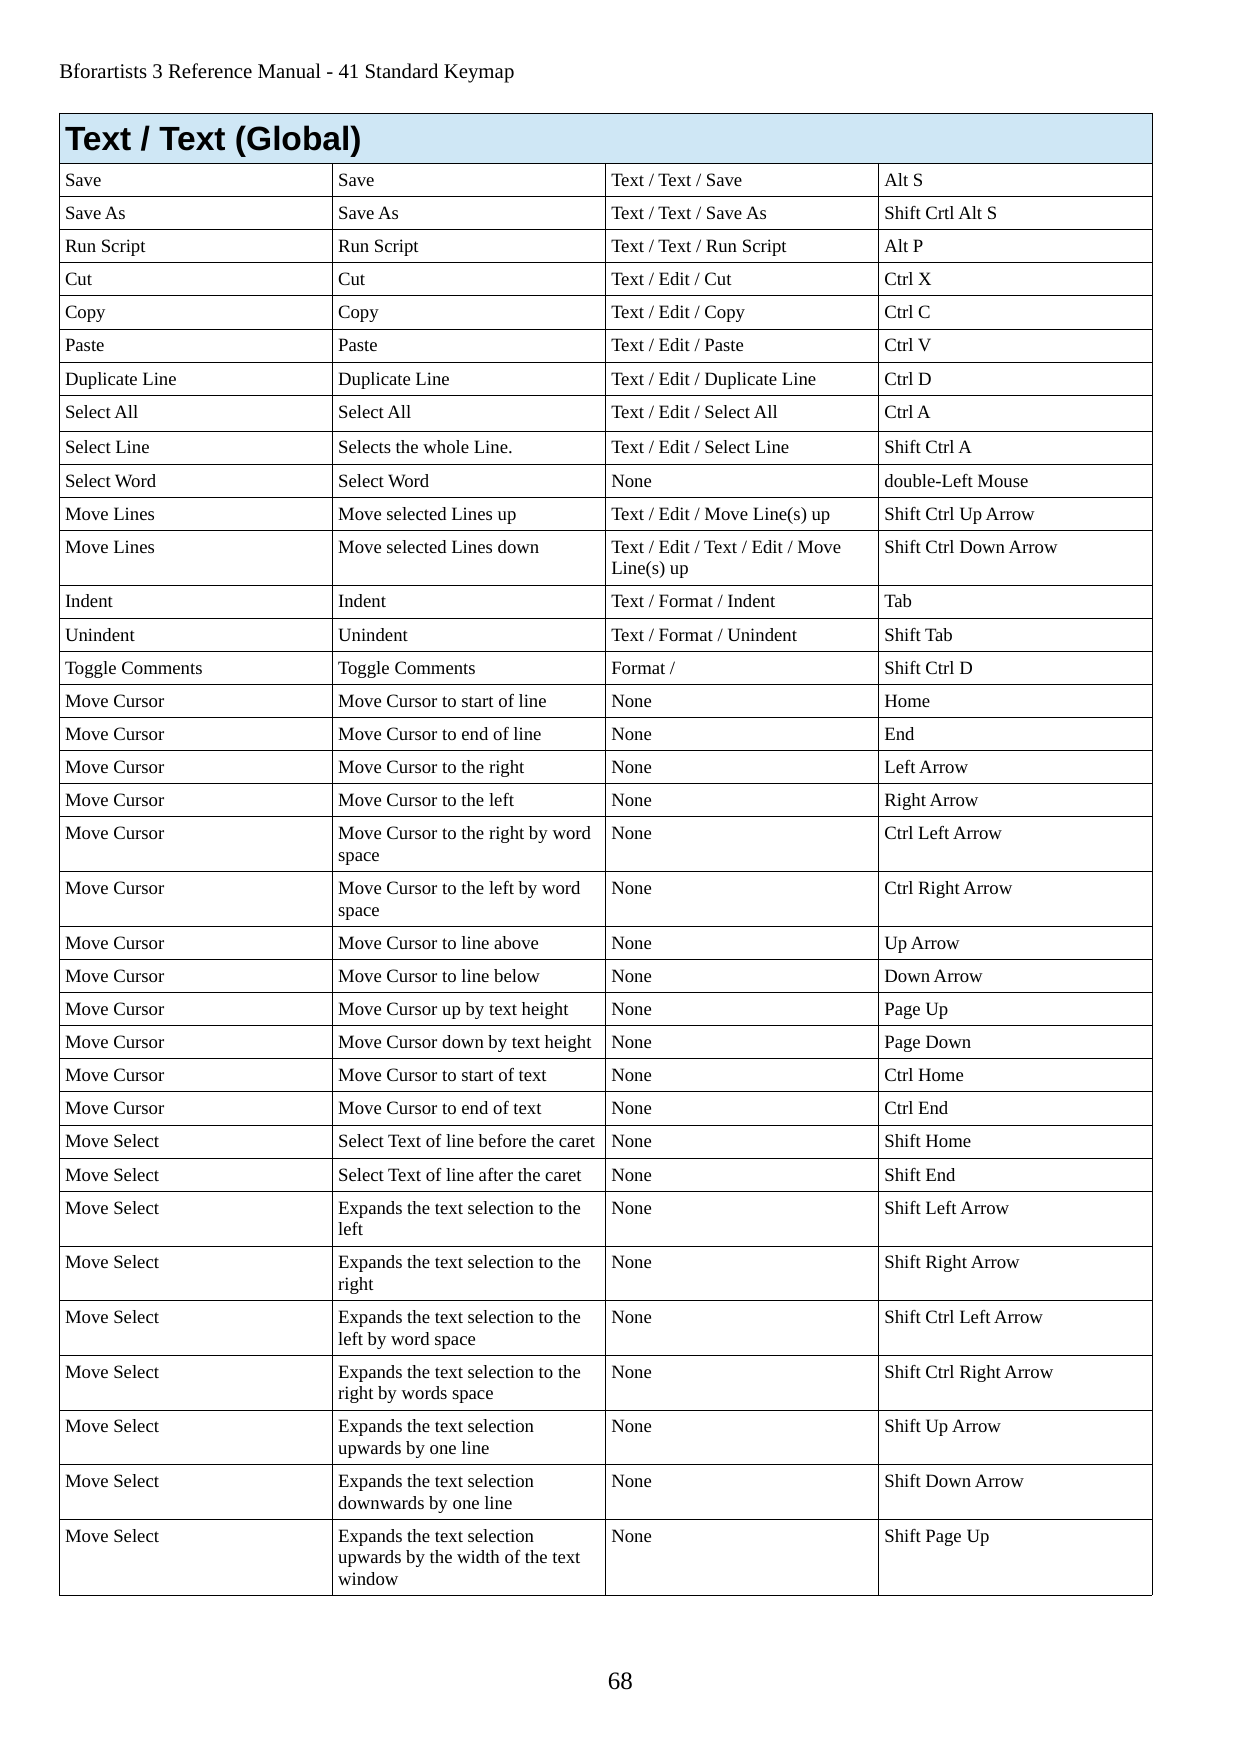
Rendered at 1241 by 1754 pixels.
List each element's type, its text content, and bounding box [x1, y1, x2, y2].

table_cell Text / Format / Indent [606, 586, 878, 618]
table_cell Move Select [60, 1465, 332, 1519]
table_cell Shift Down Arrow [879, 1465, 1152, 1519]
table_cell None [606, 685, 878, 717]
table_cell None [606, 718, 878, 750]
table_cell Unindent [60, 619, 332, 651]
table_cell Ctrl D [879, 363, 1152, 395]
table_cell None [606, 1126, 878, 1158]
table_cell Text / Edit / Copy [606, 296, 878, 328]
table_cell Text / Edit / Move Line(s) up [606, 498, 878, 530]
table_cell Shift Ctrl D [879, 652, 1152, 684]
table_cell Select Text of line before the caret [333, 1126, 605, 1158]
table_cell Expands the text selection to the right by words space [333, 1356, 605, 1409]
table_cell Up Arrow [879, 927, 1152, 959]
table_cell Text / Format / Unindent [606, 619, 878, 651]
table_cell Alt S [879, 164, 1152, 196]
table_cell Save As [333, 197, 605, 229]
table_cell Move Cursor [60, 993, 332, 1025]
table_cell Text / Edit / Select Line [606, 432, 878, 464]
table_cell Shift Ctrl Up Arrow [879, 498, 1152, 530]
table_cell Cut [333, 263, 605, 295]
table_cell Move selected Lines up [333, 498, 605, 530]
table_cell Indent [60, 586, 332, 618]
table_cell Ctrl End [879, 1092, 1152, 1124]
table_cell Shift Left Arrow [879, 1192, 1152, 1246]
table_cell Move Cursor [60, 1092, 332, 1124]
table_cell Text / Edit / Duplicate Line [606, 363, 878, 395]
table_cell Indent [333, 586, 605, 618]
table_cell Move Cursor [60, 718, 332, 750]
table_cell Duplicate Line [333, 363, 605, 395]
table_cell None [606, 751, 878, 783]
table_cell double-Left Mouse [879, 465, 1152, 497]
table_cell Run Script [333, 230, 605, 262]
table_cell Home [879, 685, 1152, 717]
table_cell None [606, 872, 878, 926]
table_cell Select Line [60, 432, 332, 464]
table_cell Shift Right Arrow [879, 1247, 1152, 1300]
table_cell Expands the text selection to the right [333, 1247, 605, 1300]
table_cell Unindent [333, 619, 605, 651]
table_cell Run Script [60, 230, 332, 262]
table_cell Move Cursor to the right [333, 751, 605, 783]
table_cell Text / Edit / Cut [606, 263, 878, 295]
table_cell Ctrl C [879, 296, 1152, 328]
table_cell Move Cursor to end of text [333, 1092, 605, 1124]
table_cell None [606, 1159, 878, 1191]
table_cell None [606, 960, 878, 992]
table_cell Save As [60, 197, 332, 229]
table_cell None [606, 817, 878, 871]
table_cell Shift Tab [879, 619, 1152, 651]
table_cell Select All [60, 396, 332, 431]
table_cell Ctrl X [879, 263, 1152, 295]
table_cell None [606, 1520, 878, 1595]
table_cell Move Cursor [60, 927, 332, 959]
table_cell Expands the text selection downwards by one line [333, 1465, 605, 1519]
table_cell Select All [333, 396, 605, 431]
table_cell Toggle Comments [333, 652, 605, 684]
table_cell Copy [333, 296, 605, 328]
table_cell Cut [60, 263, 332, 295]
table_cell Ctrl Left Arrow [879, 817, 1152, 871]
table_cell Toggle Comments [60, 652, 332, 684]
table_cell None [606, 784, 878, 816]
table_cell Shift Ctrl Down Arrow [879, 531, 1152, 584]
table_cell None [606, 1411, 878, 1464]
table_cell Move Cursor to start of line [333, 685, 605, 717]
table_cell None [606, 1059, 878, 1091]
table_cell Move Cursor to the left by word space [333, 872, 605, 926]
table_cell Selects the whole Line. [333, 432, 605, 464]
table_cell Right Arrow [879, 784, 1152, 816]
table_cell Alt P [879, 230, 1152, 262]
table_cell Text / Text / Save As [606, 197, 878, 229]
table_cell Left Arrow [879, 751, 1152, 783]
table_cell Move Cursor up by text height [333, 993, 605, 1025]
table_cell None [606, 1092, 878, 1124]
table_cell Move Cursor to start of text [333, 1059, 605, 1091]
table_cell Move Cursor [60, 685, 332, 717]
table_cell Text / Edit / Paste [606, 330, 878, 362]
table_cell Move Select [60, 1159, 332, 1191]
table_cell Move Cursor [60, 1059, 332, 1091]
table_header Text / Text (Global) [60, 114, 1152, 163]
table_cell Paste [60, 330, 332, 362]
table_cell Tab [879, 586, 1152, 618]
table_cell Move Cursor [60, 872, 332, 926]
table_cell Paste [333, 330, 605, 362]
table_cell Select Text of line after the caret [333, 1159, 605, 1191]
table_cell Move Select [60, 1247, 332, 1300]
table_cell Move selected Lines down [333, 531, 605, 584]
table_cell Shift Ctrl Right Arrow [879, 1356, 1152, 1409]
table_cell Move Lines [60, 498, 332, 530]
table_cell None [606, 1026, 878, 1058]
table_cell End [879, 718, 1152, 750]
table_cell Page Up [879, 993, 1152, 1025]
table_cell Expands the text selection upwards by one line [333, 1411, 605, 1464]
table_cell Shift Home [879, 1126, 1152, 1158]
table_cell None [606, 993, 878, 1025]
table_cell Move Select [60, 1126, 332, 1158]
table_cell Format / [606, 652, 878, 684]
table_cell Ctrl A [879, 396, 1152, 431]
table_cell Shift Ctrl Left Arrow [879, 1301, 1152, 1355]
table_cell None [606, 1301, 878, 1355]
table_cell Move Cursor [60, 784, 332, 816]
table_cell Shift End [879, 1159, 1152, 1191]
table_cell Shift Page Up [879, 1520, 1152, 1595]
table_cell Duplicate Line [60, 363, 332, 395]
table_cell Move Cursor to line below [333, 960, 605, 992]
table_cell Shift Ctrl A [879, 432, 1152, 464]
table_cell Move Cursor to the left [333, 784, 605, 816]
table_cell None [606, 1192, 878, 1246]
table_cell Ctrl Home [879, 1059, 1152, 1091]
table_cell Move Cursor [60, 751, 332, 783]
table_cell Move Select [60, 1301, 332, 1355]
table_cell Select Word [60, 465, 332, 497]
table_cell Move Cursor [60, 1026, 332, 1058]
table_cell None [606, 1247, 878, 1300]
table_cell Expands the text selection to the left by word space [333, 1301, 605, 1355]
table_cell Text / Edit / Select All [606, 396, 878, 431]
table_cell None [606, 927, 878, 959]
table_cell Text / Edit / Text / Edit / Move Line(s) up [606, 531, 878, 584]
table_cell Move Cursor [60, 960, 332, 992]
table_cell Text / Text / Save [606, 164, 878, 196]
table_cell Save [333, 164, 605, 196]
table_cell Move Select [60, 1411, 332, 1464]
table_cell Move Select [60, 1520, 332, 1595]
table_cell Move Select [60, 1356, 332, 1409]
table_cell Expands the text selection upwards by the width of the text window [333, 1520, 605, 1595]
table_cell Save [60, 164, 332, 196]
table_cell Move Lines [60, 531, 332, 584]
table_cell Ctrl V [879, 330, 1152, 362]
table_cell None [606, 465, 878, 497]
table_cell Move Cursor down by text height [333, 1026, 605, 1058]
table_cell None [606, 1465, 878, 1519]
table_cell Down Arrow [879, 960, 1152, 992]
table_cell None [606, 1356, 878, 1409]
table_cell Ctrl Right Arrow [879, 872, 1152, 926]
table_cell Expands the text selection to the left [333, 1192, 605, 1246]
table_cell Page Down [879, 1026, 1152, 1058]
table_cell Shift Up Arrow [879, 1411, 1152, 1464]
table_cell Shift Crtl Alt S [879, 197, 1152, 229]
table_cell Copy [60, 296, 332, 328]
table_cell Select Word [333, 465, 605, 497]
table_cell Text / Text / Run Script [606, 230, 878, 262]
table_cell Move Cursor [60, 817, 332, 871]
table_cell Move Cursor to line above [333, 927, 605, 959]
table_cell Move Cursor to the right by word space [333, 817, 605, 871]
table_cell Move Cursor to end of line [333, 718, 605, 750]
table_cell Move Select [60, 1192, 332, 1246]
